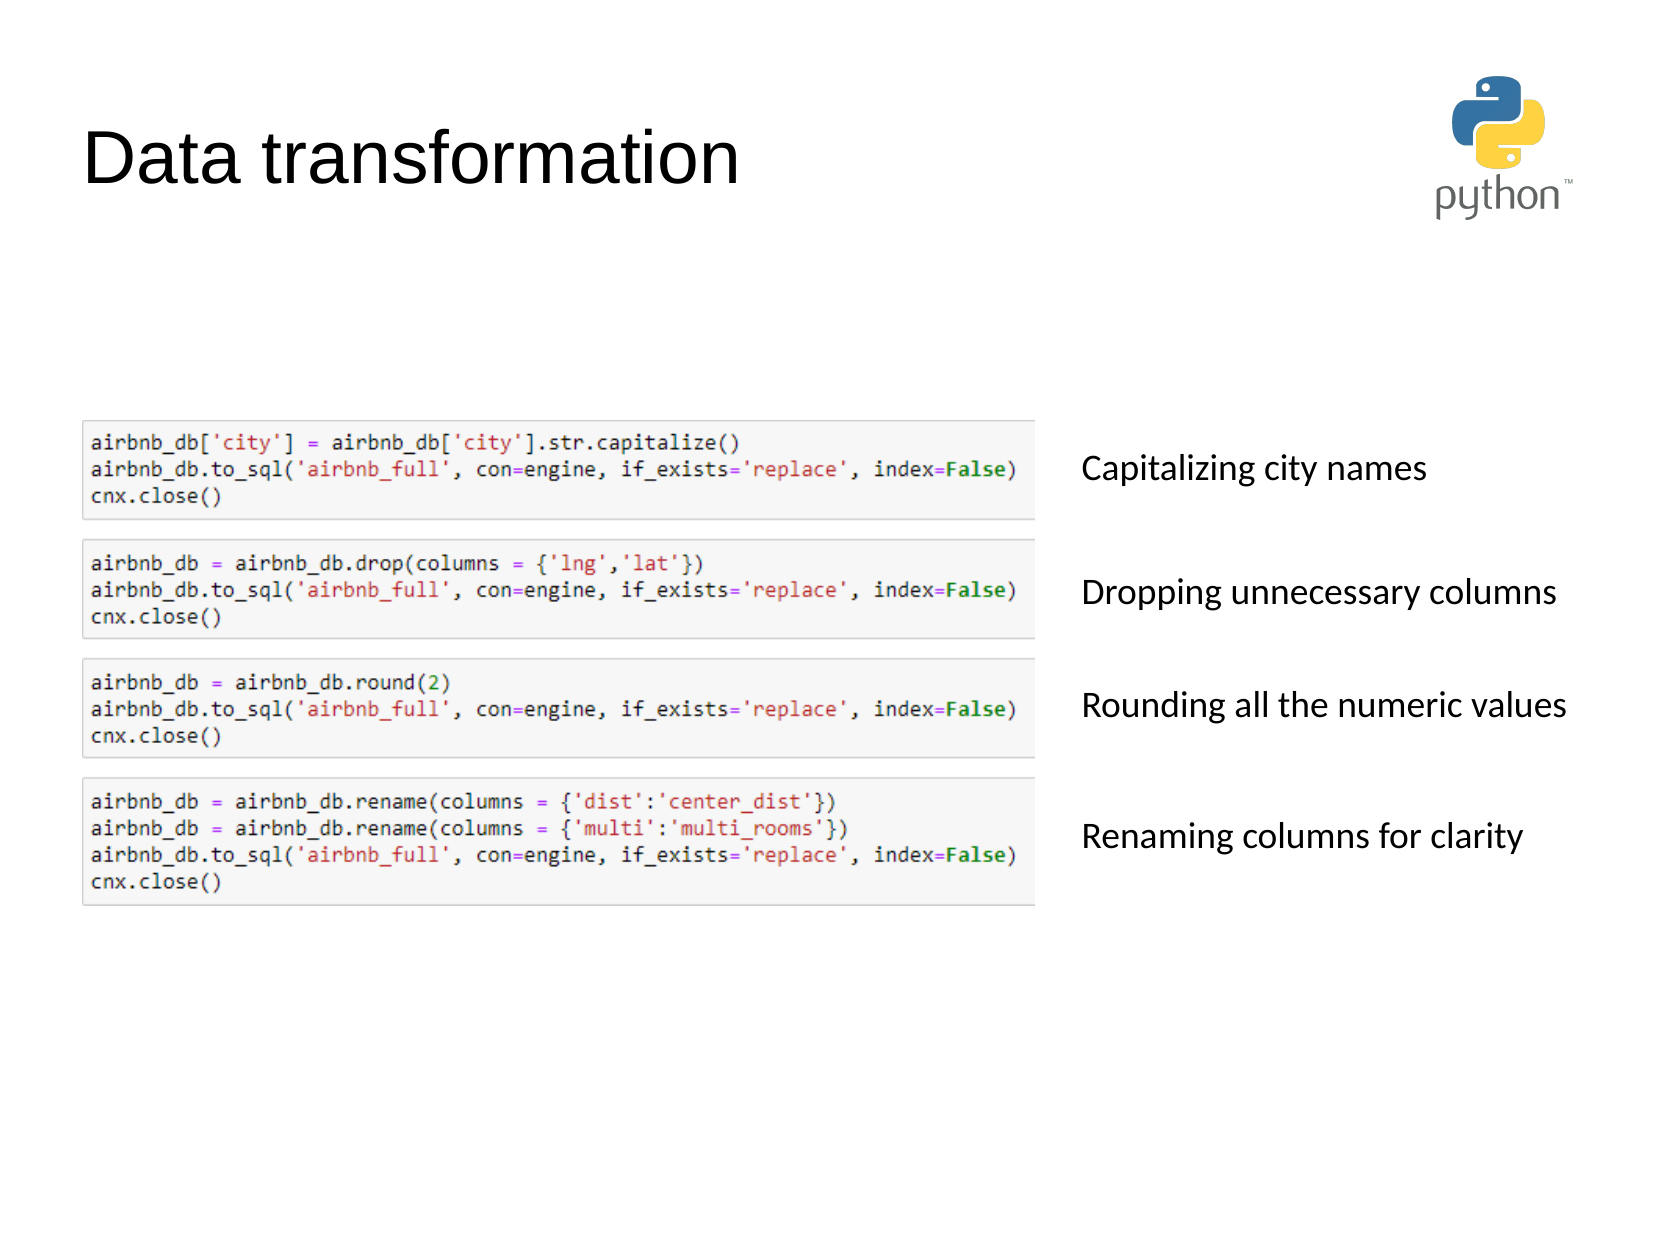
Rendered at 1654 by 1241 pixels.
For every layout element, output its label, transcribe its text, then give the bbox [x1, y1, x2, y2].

text_box Rounding all the numeric values [1066, 672, 1585, 734]
text_box Renaming columns for clarity [1066, 803, 1585, 864]
text_box Capitalizing city names [1066, 435, 1545, 496]
text_box Dropping unnecessary columns [1066, 559, 1585, 621]
title Data transformation [82, 94, 1264, 213]
picture [82, 420, 1035, 906]
